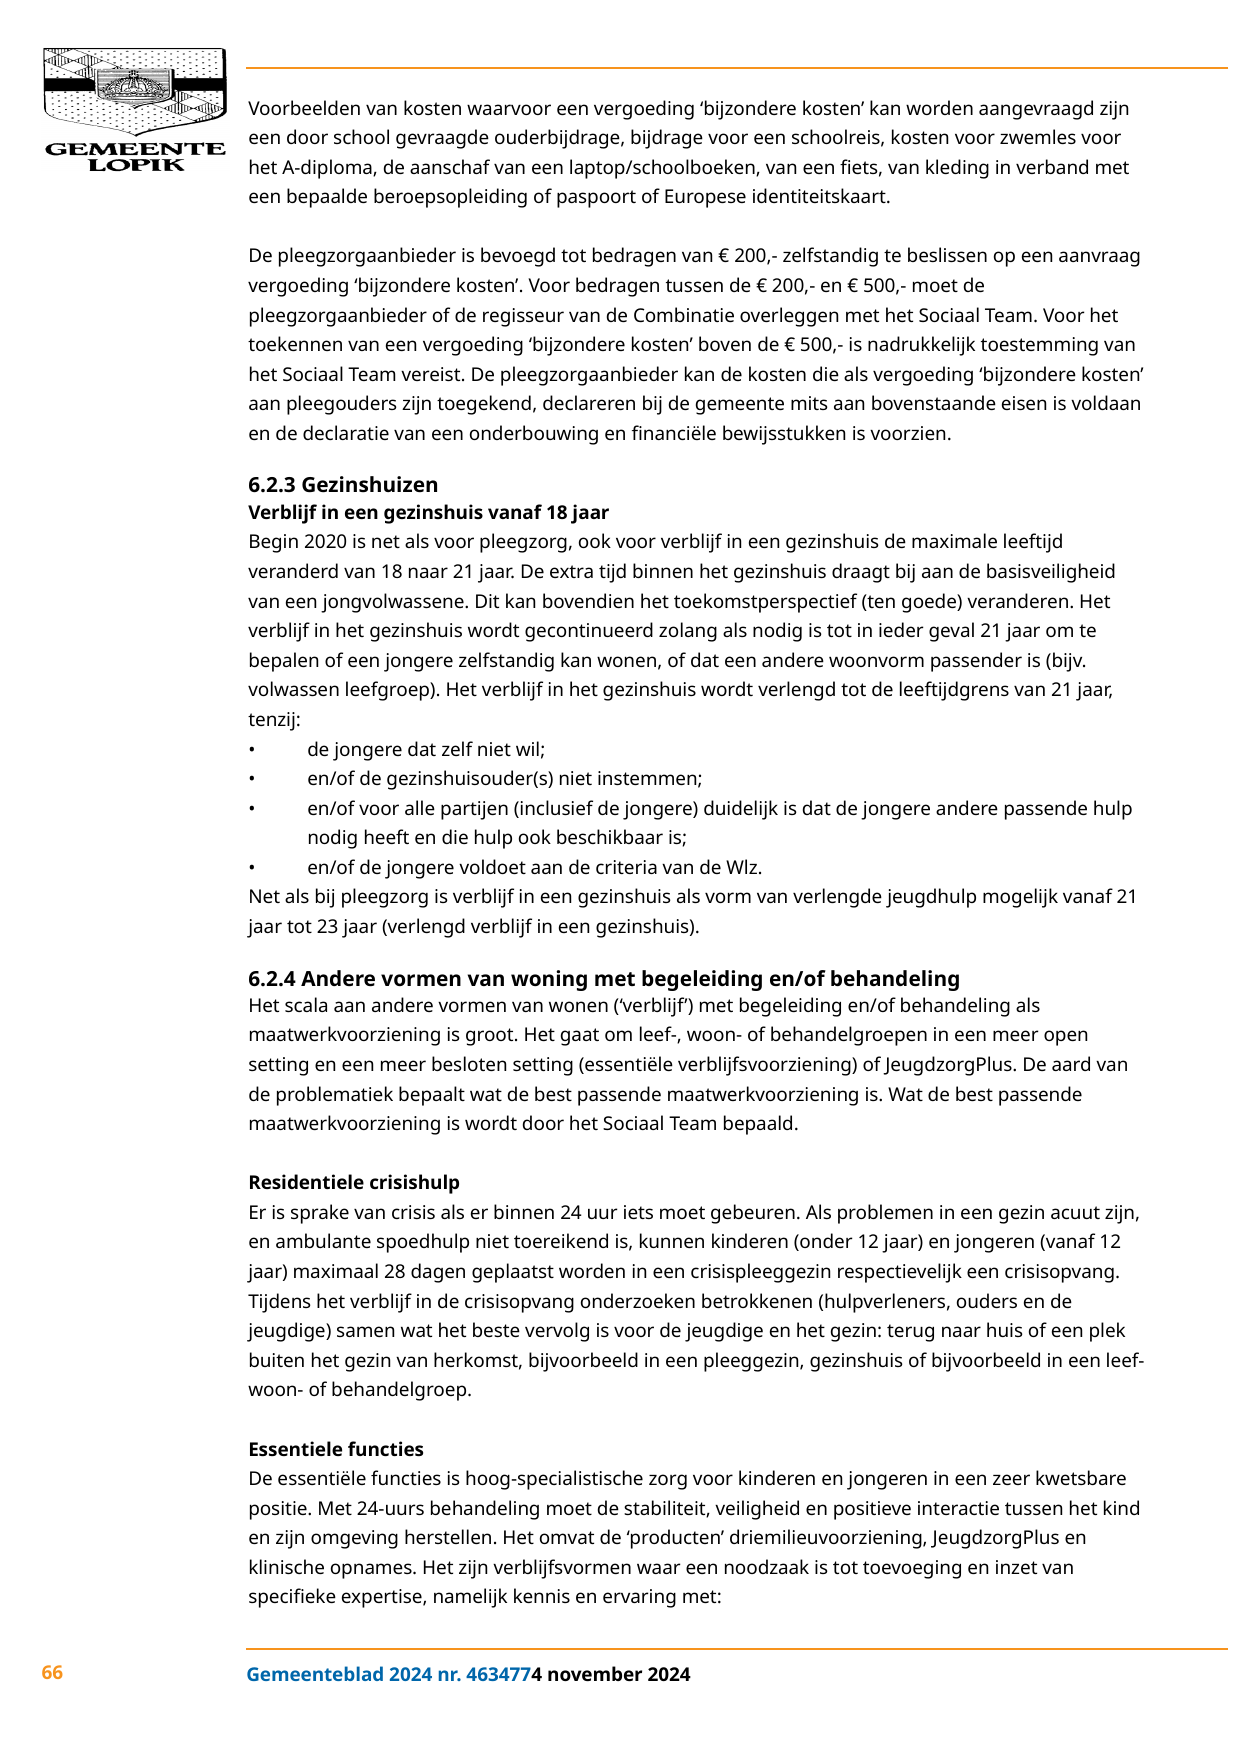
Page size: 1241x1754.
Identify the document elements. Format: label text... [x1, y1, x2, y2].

text Er is sprake van crisis als er binnen 24 uur iets moet gebeuren. Als problemen in een gezin acuut zijn, en ambulante spoedhulp niet toereikend is, kunnen kinderen (onder 12 jaar) en jongeren (vanaf 12 jaar) maximaal 28 dagen geplaatst worden in een crisispleeggezin respectievelijk een crisisopvang. Tijdens het verblijf in de crisisopvang onderzoeken betrokkenen (hulpverleners, ouders en de jeugdige) samen wat het beste vervolg is voor de jeugdige en het gezin: terug naar huis of een plek buiten het gezin van herkomst, bijvoorbeeld in een pleeggezin, gezinshuis of bijvoorbeeld in een leef-woon- of behandelgroep. [248, 1199, 1152, 1402]
text Begin 2020 is net als voor pleegzorg, ook voor verblijf in een gezinshuis de maximale leeftijd veranderd van 18 naar 21 jaar. De extra tijd binnen het gezinshuis draagt bij aan de basisveiligheid van een jongvolwassene. Dit kan bovendien het toekomstperspectief (ten goede) veranderen. Het verblijf in het gezinshuis wordt gecontinueerd zolang als nodig is tot in ieder geval 21 jaar om te bepalen of een jongere zelfstandig kan wonen, of dat een andere woonvorm passender is (bijv. volwassen leefgroep). Het verblijf in het gezinshuis wordt verlengd tot de leeftijdgrens van 21 jaar, tenzij: [248, 529, 1152, 732]
text De essentiële functies is hoog-specialistische zorg voor kinderen en jongeren in een zeer kwetsbare positie. Met 24-uurs behandeling moet de stabiliteit, veiligheid en positieve interactie tussen het kind en zijn omgeving herstellen. Het omvat de ‘producten’ driemilieuvoorziening, JeugdzorgPlus en klinische opnames. Het zijn verblijfsvormen waar een noodzaak is tot toevoeging en inzet van specifieke expertise, namelijk kennis en ervaring met: [248, 1465, 1152, 1609]
list en/of de gezinshuisouder(s) niet instemmen; [248, 765, 1152, 791]
text Residentiele crisishulp [248, 1169, 1152, 1195]
text De pleegzorgaanbieder is bevoegd tot bedragen van € 200,- zelfstandig te beslissen op een aanvraag vergoeding ‘bijzondere kosten’. Voor bedragen tussen de € 200,- en € 500,- moet de pleegzorgaanbieder of de regisseur van de Combinatie overleggen met het Sociaal Team. Voor het toekennen van een vergoeding ‘bijzondere kosten’ boven de € 500,- is nadrukkelijk toestemming van het Sociaal Team vereist. De pleegzorgaanbieder kan de kosten die als vergoeding ‘bijzondere kosten’ aan pleegouders zijn toegekend, declareren bij de gemeente mits aan bovenstaande eisen is voldaan en de declaratie van een onderbouwing en financiële bewijsstukken is voorzien. [248, 243, 1152, 446]
text Verblijf in een gezinshuis vanaf 18 jaar [248, 499, 1152, 525]
text 6.2.4 Andere vormen van woning met begeleiding en/of behandeling [248, 964, 1152, 992]
list en/of voor alle partijen (inclusief de jongere) duidelijk is dat de jongere andere passende hulp nodig heeft en die hulp ook beschikbaar is; [248, 795, 1152, 850]
text Net als bij pleegzorg is verblijf in een gezinshuis als vorm van verlengde jeugdhulp mogelijk vanaf 21 jaar tot 23 jaar (verlengd verblijf in een gezinshuis). [248, 884, 1152, 939]
text Voorbeelden van kosten waarvoor een vergoeding ‘bijzondere kosten’ kan worden aangevraagd zijn een door school gevraagde ouderbijdrage, bijdrage voor een schoolreis, kosten voor zwemles voor het A-diploma, de aanschaf van een laptop/schoolboeken, van een fiets, van kleding in verband met een bepaalde beroepsopleiding of paspoort of Europese identiteitskaart. [248, 95, 1152, 209]
list en/of de jongere voldoet aan de criteria van de Wlz. [248, 854, 1152, 880]
list de jongere dat zelf niet wil; [248, 736, 1152, 761]
text 6.2.3 Gezinshuizen [248, 471, 1152, 499]
picture [41, 47, 231, 172]
text Het scala aan andere vormen van wonen (‘verblijf’) met begeleiding en/of behandeling als maatwerkvoorziening is groot. Het gaat om leef-, woon- of behandelgroepen in een meer open setting en een meer besloten setting (essentiële verblijfsvoorziening) of JeugdzorgPlus. De aard van de problematiek bepaalt wat de best passende maatwerkvoorziening is. Wat de best passende maatwerkvoorziening is wordt door het Sociaal Team bepaald. [248, 992, 1152, 1136]
text Essentiele functies [248, 1436, 1152, 1462]
